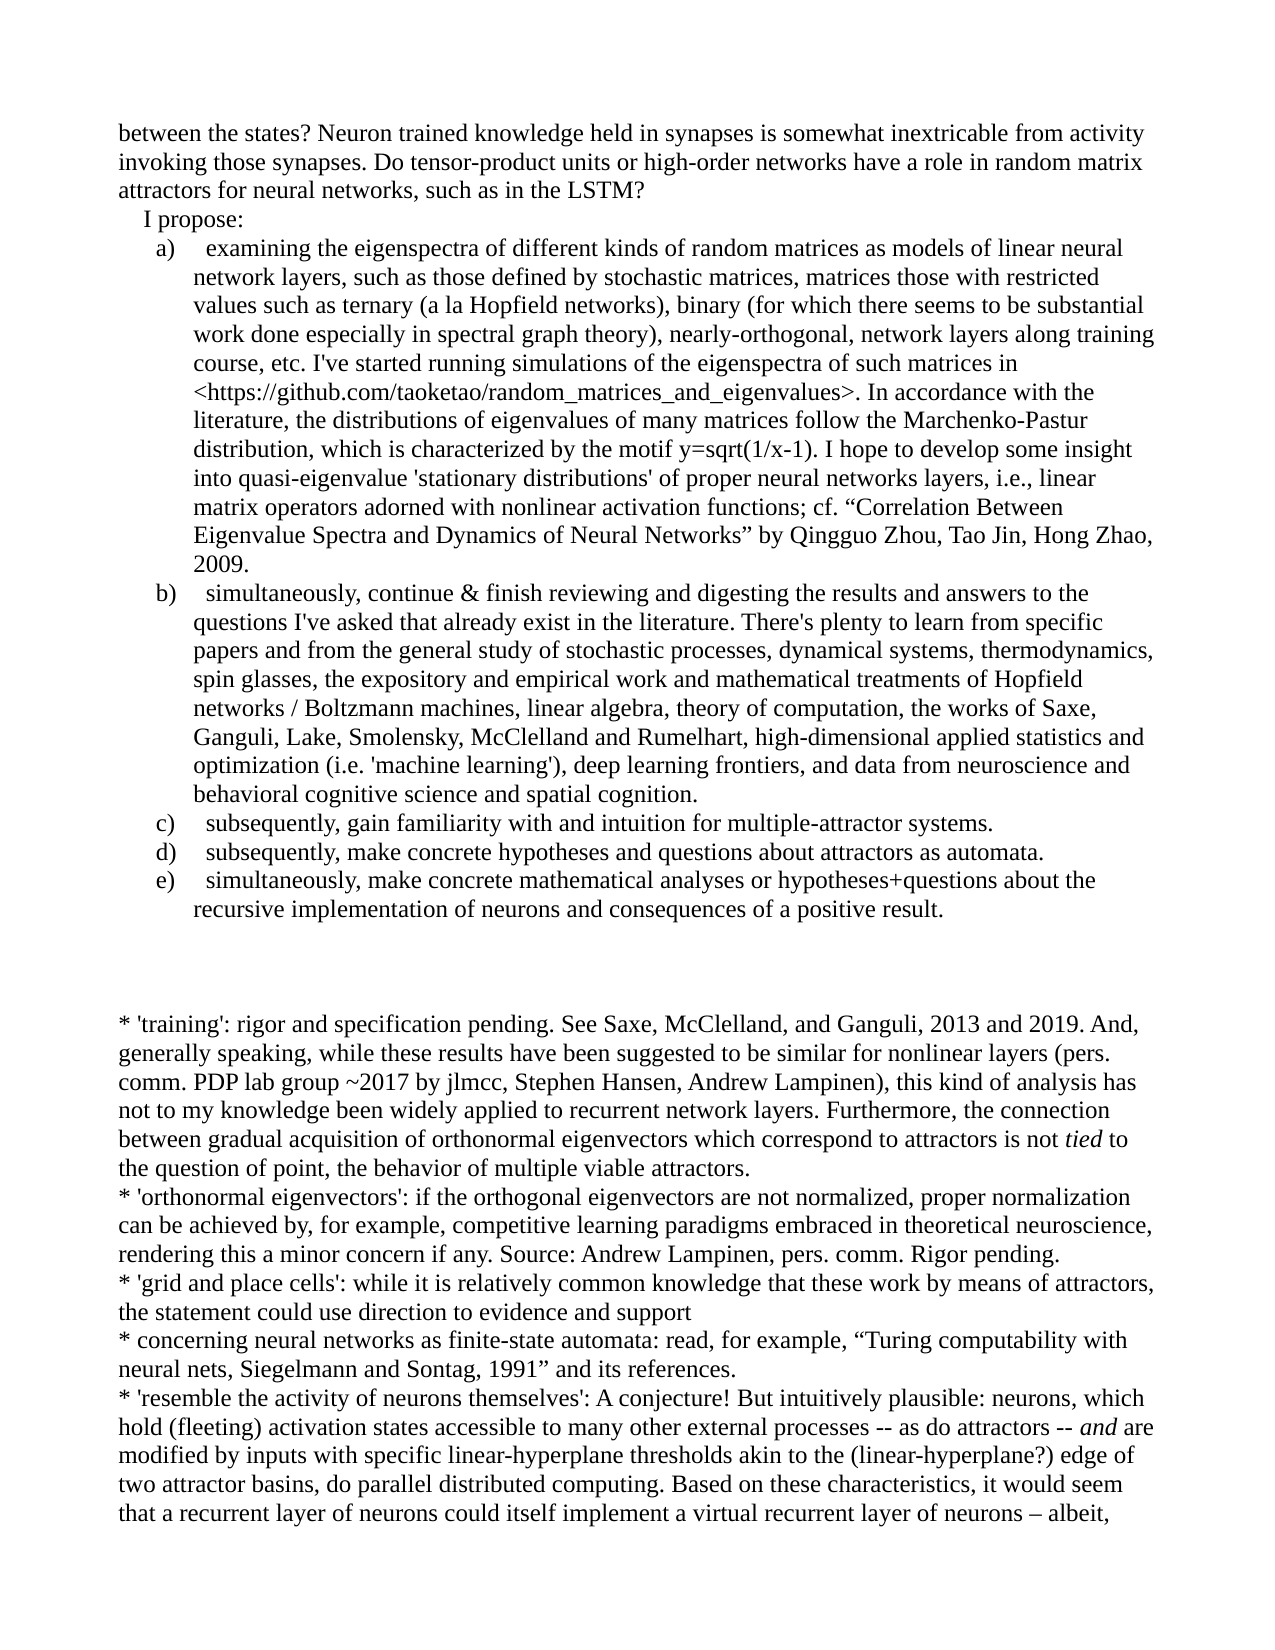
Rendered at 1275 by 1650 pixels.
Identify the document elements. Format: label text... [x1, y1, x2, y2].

list subsequently, gain familiarity with and intuition for multiple-attractor systems. [156, 808, 1157, 837]
text * 'orthonormal eigenvectors': if the orthogonal eigenvectors are not normalized, proper normalization can be achieved by, for example, competitive learning paradigms embraced in theoretical neuroscience, rendering this a minor concern if any. Source: Andrew Lampinen, pers. comm. Rigor pending. [118, 1182, 1157, 1268]
list simultaneously, make concrete mathematical analyses or hypotheses+questions about the recursive implementation of neurons and consequences of a positive result. [156, 866, 1157, 923]
text * 'grid and place cells': while it is relatively common knowledge that these work by means of attractors, the statement could use direction to evidence and support [118, 1268, 1157, 1326]
text between the states? Neuron trained knowledge held in synapses is somewhat inextricable from activity invoking those synapses. Do tensor-product units or high-order networks have a role in random matrix attractors for neural networks, such as in the LSTM? [118, 118, 1157, 204]
text * 'resemble the activity of neurons themselves': A conjecture! But intuitively plausible: neurons, which hold (fleeting) activation states accessible to many other external processes -- as do attractors -- and are modified by inputs with specific linear-hyperplane thresholds akin to the (linear-hyperplane?) edge of two attractor basins, do parallel distributed computing. Based on these characteristics, it would seem that a recurrent layer of neurons could itself implement a virtual recurrent layer of neurons – albeit, [118, 1383, 1157, 1527]
list examining the eigenspectra of different kinds of random matrices as models of linear neural network layers, such as those defined by stochastic matrices, matrices those with restricted values such as ternary (a la Hopfield networks), binary (for which there seems to be substantial work done especially in spectral graph theory), nearly-orthogonal, network layers along training course, etc. I've started running simulations of the eigenspectra of such matrices in <https://github.com/taoketao/random_matrices_and_eigenvalues>. In accordance with the literature, the distributions of eigenvalues of many matrices follow the Marchenko-Pastur distribution, which is characterized by the motif y=sqrt(1/x-1). I hope to develop some insight into quasi-eigenvalue 'stationary distributions' of proper neural networks layers, i.e., linear matrix operators adorned with nonlinear activation functions; cf. “Correlation Between Eigenvalue Spectra and Dynamics of Neural Networks” by Qingguo Zhou, Tao Jin, Hong Zhao, 2009. [156, 233, 1157, 578]
text * concerning neural networks as finite-state automata: read, for example, “Turing computability with neural nets, Siegelmann and Sontag, 1991” and its references. [118, 1326, 1157, 1383]
list simultaneously, continue & finish reviewing and digesting the results and answers to the questions I've asked that already exist in the literature. There's plenty to learn from specific papers and from the general study of stochastic processes, dynamical systems, thermodynamics, spin glasses, the expository and empirical work and mathematical treatments of Hopfield networks / Boltzmann machines, linear algebra, theory of computation, the works of Saxe, Ganguli, Lake, Smolensky, McClelland and Rumelhart, high-dimensional applied statistics and optimization (i.e. 'machine learning'), deep learning frontiers, and data from neuroscience and behavioral cognitive science and spatial cognition. [156, 578, 1157, 808]
list subsequently, make concrete hypotheses and questions about attractors as automata. [156, 837, 1157, 866]
text * 'training': rigor and specification pending. See Saxe, McClelland, and Ganguli, 2013 and 2019. And, generally speaking, while these results have been suggested to be similar for nonlinear layers (pers. comm. PDP lab group ~2017 by jlmcc, Stephen Hansen, Andrew Lampinen), this kind of analysis has not to my knowledge been widely applied to recurrent network layers. Furthermore, the connection between gradual acquisition of orthonormal eigenvectors which correspond to attractors is not tied to the question of point, the behavior of multiple viable attractors. [118, 1009, 1157, 1182]
text I propose: [118, 204, 1157, 233]
